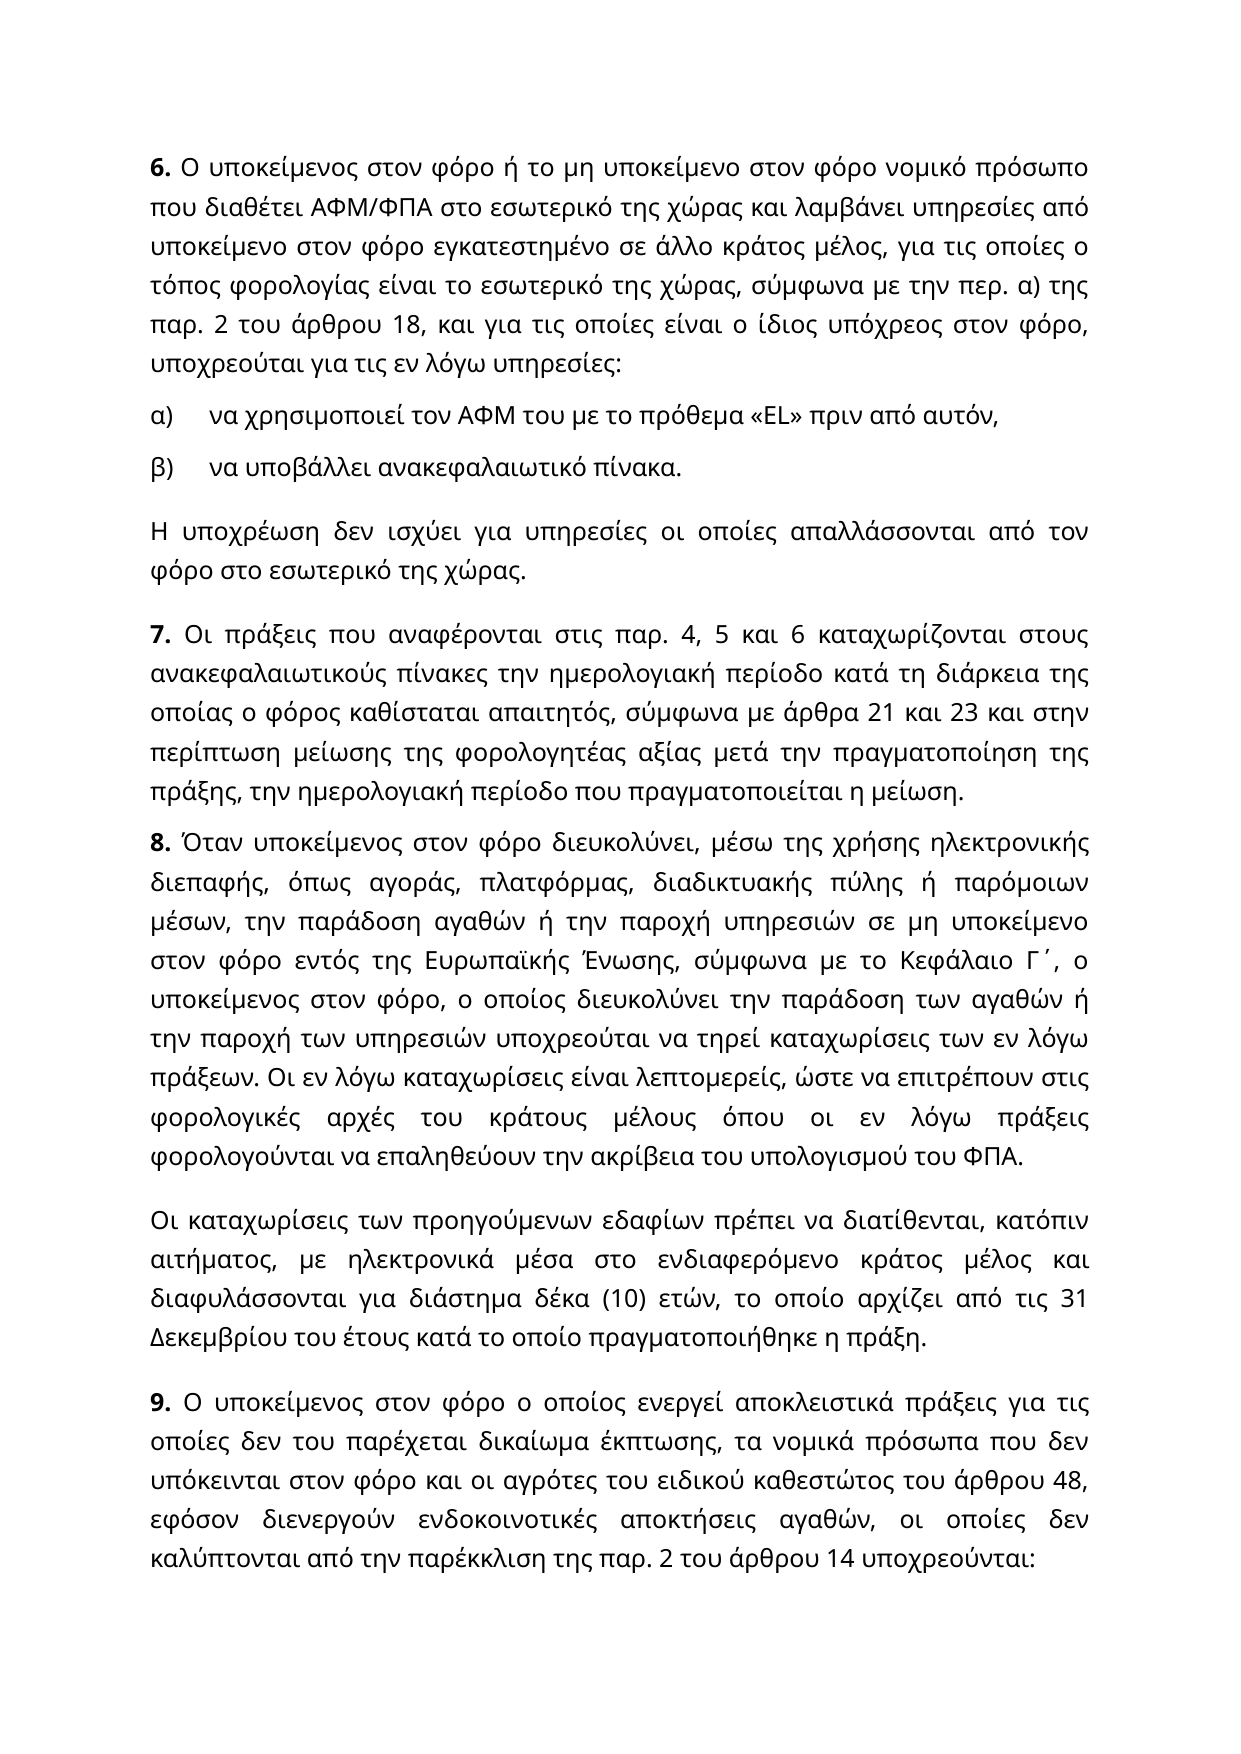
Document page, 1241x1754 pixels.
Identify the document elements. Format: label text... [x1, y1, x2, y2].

list β) να υποβάλλει ανακεφαλαιωτικό πίνακα. [150, 449, 1090, 483]
text Η υποχρέωση δεν ισχύει για υπηρεσίες οι οποίες απαλλάσσονται από τον φόρο στο εσωτερικό της χώρας. [150, 513, 1090, 587]
text 8. Όταν υποκείμενος στον φόρο διευκολύνει, μέσω της χρήσης ηλεκτρονικής διεπαφής, όπως αγοράς, πλατφόρμας, διαδικτυακής πύλης ή παρόμοιων μέσων, την παράδοση αγαθών ή την παροχή υπηρεσιών σε μη υποκείμενο στον φόρο εντός της Ευρωπαϊκής Ένωσης, σύμφωνα με το Κεφάλαιο Γ΄, ο υποκείμενος στον φόρο, ο οποίος διευκολύνει την παράδοση των αγαθών ή την παροχή των υπηρεσιών υποχρεούται να τηρεί καταχωρίσεις των εν λόγω πράξεων. Οι εν λόγω καταχωρίσεις είναι λεπτομερείς, ώστε να επιτρέπουν στις φορολογικές αρχές του κράτους μέλους όπου οι εν λόγω πράξεις φορολογούνται να επαληθεύουν την ακρίβεια του υπολογισμού του ΦΠΑ. [150, 825, 1090, 1172]
list α) να χρησιμοποιεί τον ΑΦΜ του με το πρόθεμα «EL» πριν από αυτόν, [150, 397, 1090, 432]
text 9. Ο υποκείμενος στον φόρο ο οποίος ενεργεί αποκλειστικά πράξεις για τις οποίες δεν του παρέχεται δικαίωμα έκπτωσης, τα νομικά πρόσωπα που δεν υπόκεινται στον φόρο και οι αγρότες του ειδικού καθεστώτος του άρθρου 48, εφόσον διενεργούν ενδοκοινοτικές αποκτήσεις αγαθών, οι οποίες δεν καλύπτονται από την παρέκκλιση της παρ. 2 του άρθρου 14 υποχρεούνται: [150, 1384, 1090, 1575]
text 6. Ο υποκείμενος στον φόρο ή το μη υποκείμενο στον φόρο νομικό πρόσωπο που διαθέτει ΑΦΜ/ΦΠΑ στο εσωτερικό της χώρας και λαμβάνει υπηρεσίες από υποκείμενο στον φόρο εγκατεστημένο σε άλλο κράτος μέλος, για τις οποίες ο τόπος φορολογίας είναι το εσωτερικό της χώρας, σύμφωνα με την περ. α) της παρ. 2 του άρθρου 18, και για τις οποίες είναι ο ίδιος υπόχρεος στον φόρο, υποχρεούται για τις εν λόγω υπηρεσίες: [150, 150, 1090, 380]
text 7. Οι πράξεις που αναφέρονται στις παρ. 4, 5 και 6 καταχωρίζονται στους ανακεφαλαιωτικούς πίνακες την ημερολογιακή περίοδο κατά τη διάρκεια της οποίας ο φόρος καθίσταται απαιτητός, σύμφωνα με άρθρα 21 και 23 και στην περίπτωση μείωσης της φορολογητέας αξίας μετά την πραγματοποίηση της πράξης, την ημερολογιακή περίοδο που πραγματοποιείται η μείωση. [150, 617, 1090, 807]
text Οι καταχωρίσεις των προηγούμενων εδαφίων πρέπει να διατίθενται, κατόπιν αιτήματος, με ηλεκτρονικά μέσα στο ενδιαφερόμενο κράτος μέλος και διαφυλάσσονται για διάστημα δέκα (10) ετών, το οποίο αρχίζει από τις 31 Δεκεμβρίου του έτους κατά το οποίο πραγματοποιήθηκε η πράξη. [150, 1202, 1090, 1354]
